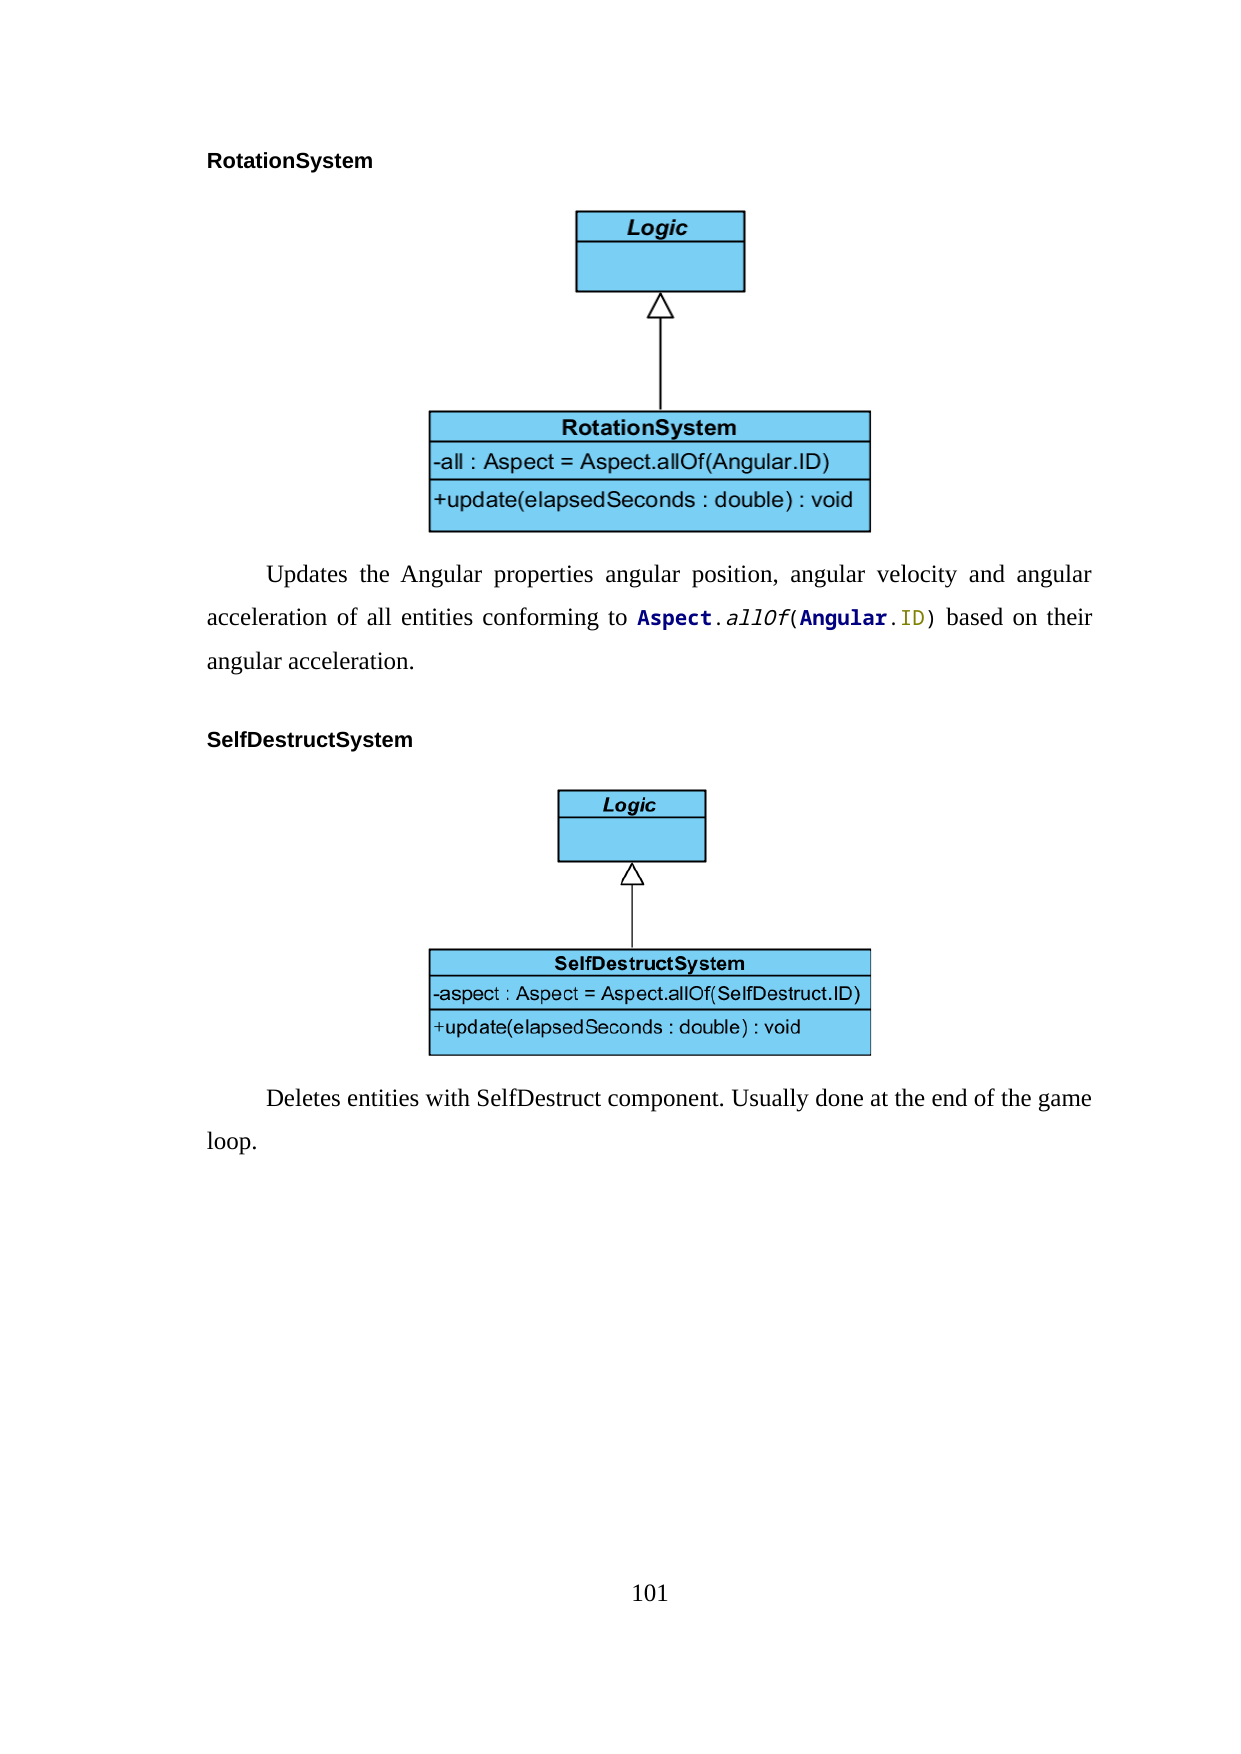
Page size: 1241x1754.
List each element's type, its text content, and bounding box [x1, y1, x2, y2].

picture [428, 210, 872, 533]
subtitle RotationSystem [207, 148, 1093, 173]
text Updates the Angular properties angular position, angular velocity and angular acceleration of all entities conforming to Aspect.allOf(Angular.ID) based on their angular acceleration. [207, 559, 1093, 675]
picture [428, 789, 872, 1056]
text Deletes entities with SelfDestruct component. Usually done at the end of the game loop. [207, 1083, 1093, 1154]
subtitle SelfDestructSystem [207, 727, 1093, 752]
